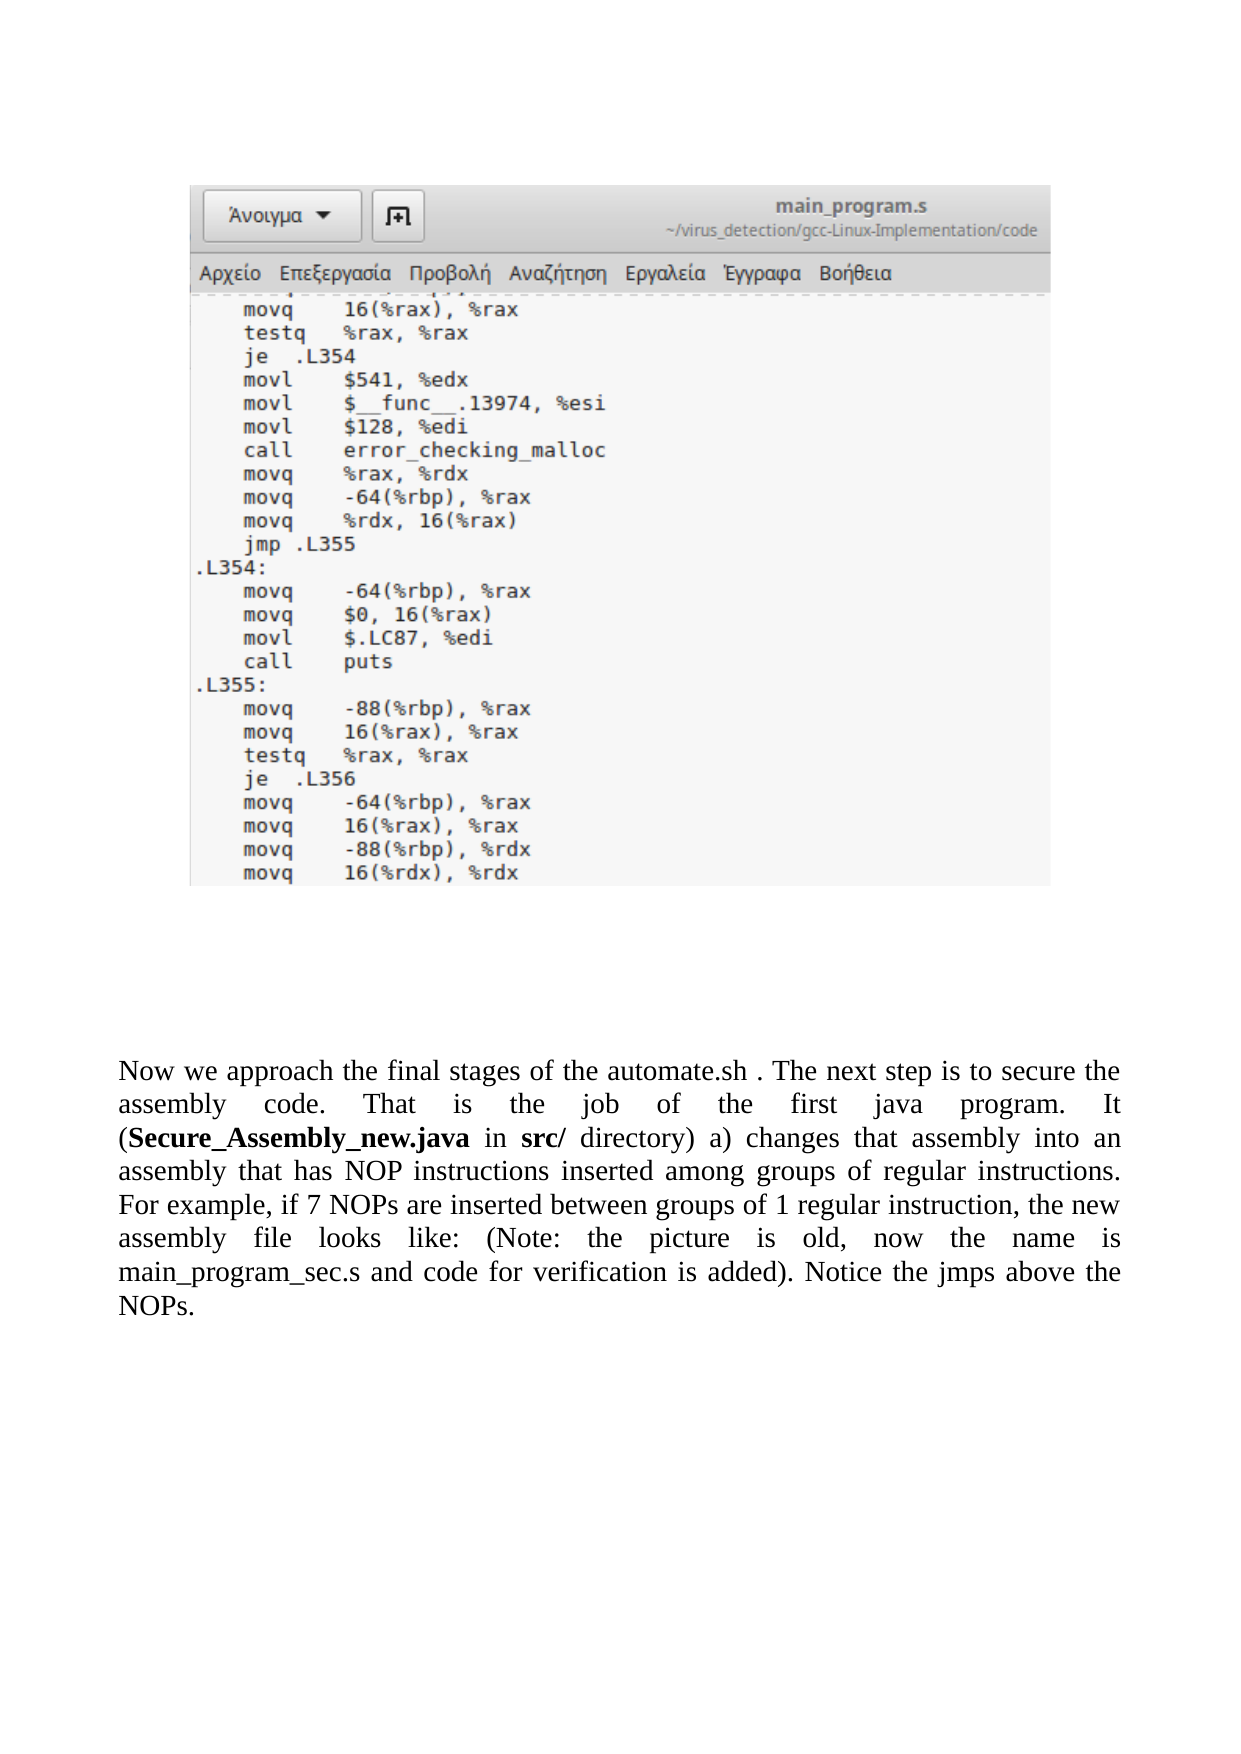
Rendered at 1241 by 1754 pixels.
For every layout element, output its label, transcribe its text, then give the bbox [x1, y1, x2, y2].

text Now we approach the final stages of the automate.sh . The next step is to secure the assembly code. That is the job of the first java program. It (Secure_Assembly_new.java in src/ directory) a) changes that assembly into an assembly that has NOP instructions inserted among groups of regular instructions. For example, if 7 NOPs are inserted between groups of 1 regular instruction, the new assembly file looks like: (Note: the picture is old, now the name is main_program_sec.s and code for verification is added). Notice the jmps above the NOPs. [118, 1053, 1122, 1321]
picture [189, 185, 1051, 886]
